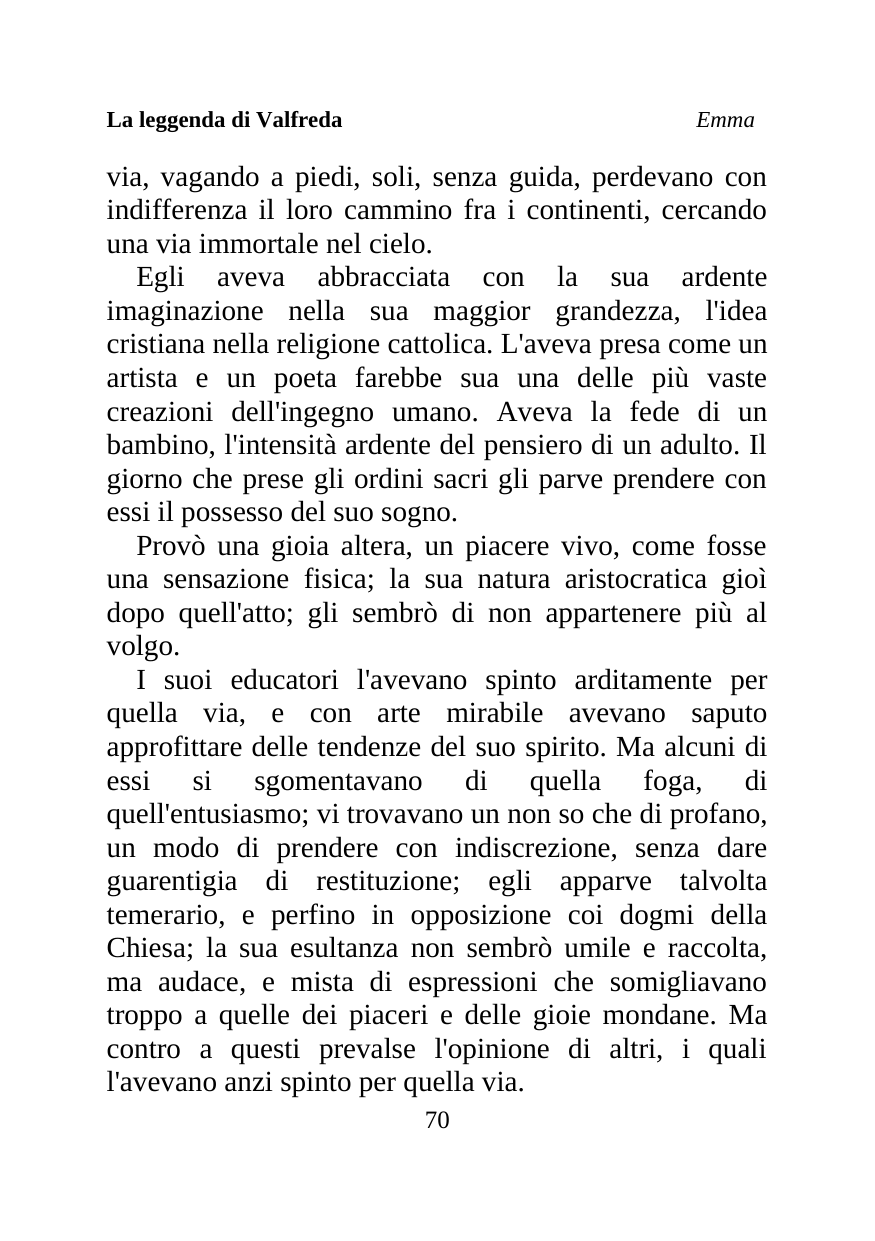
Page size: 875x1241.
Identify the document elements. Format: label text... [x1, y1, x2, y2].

text via, vagando a piedi, soli, senza guida, perdevano con indifferenza il loro cammino fra i continenti, cercando una via immortale nel cielo. [106, 159, 768, 259]
text I suoi educatori l'avevano spinto arditamente per quella via, e con arte mirabile avevano saputo approfittare delle tendenze del suo spirito. Ma alcuni di essi si sgomentavano di quella foga, di quell'entusiasmo; vi trovavano un non so che di profano, un modo di prendere con indiscrezione, senza dare guarentigia di restituzione; egli apparve talvolta temerario, e perfino in opposizione coi dogmi della Chiesa; la sua esultanza non sembrò umile e raccolta, ma audace, e mista di espressioni che somigliavano troppo a quelle dei piaceri e delle gioie mondane. Ma contro a questi prevalse l'opinione di altri, i quali l'avevano anzi spinto per quella via. [106, 662, 768, 1098]
text Egli aveva abbracciata con la sua ardente imaginazione nella sua maggior grandezza, l'idea cristiana nella religione cattolica. L'aveva presa come un artista e un poeta farebbe sua una delle più vaste creazioni dell'ingegno umano. Aveva la fede di un bambino, l'intensità ardente del pensiero di un adulto. Il giorno che prese gli ordini sacri gli parve prendere con essi il possesso del suo sogno. [106, 259, 768, 528]
text Provò una gioia altera, un piacere vivo, come fosse una sensazione fisica; la sua natura aristocratica gioì dopo quell'atto; gli sembrò di non appartenere più al volgo. [106, 528, 768, 662]
